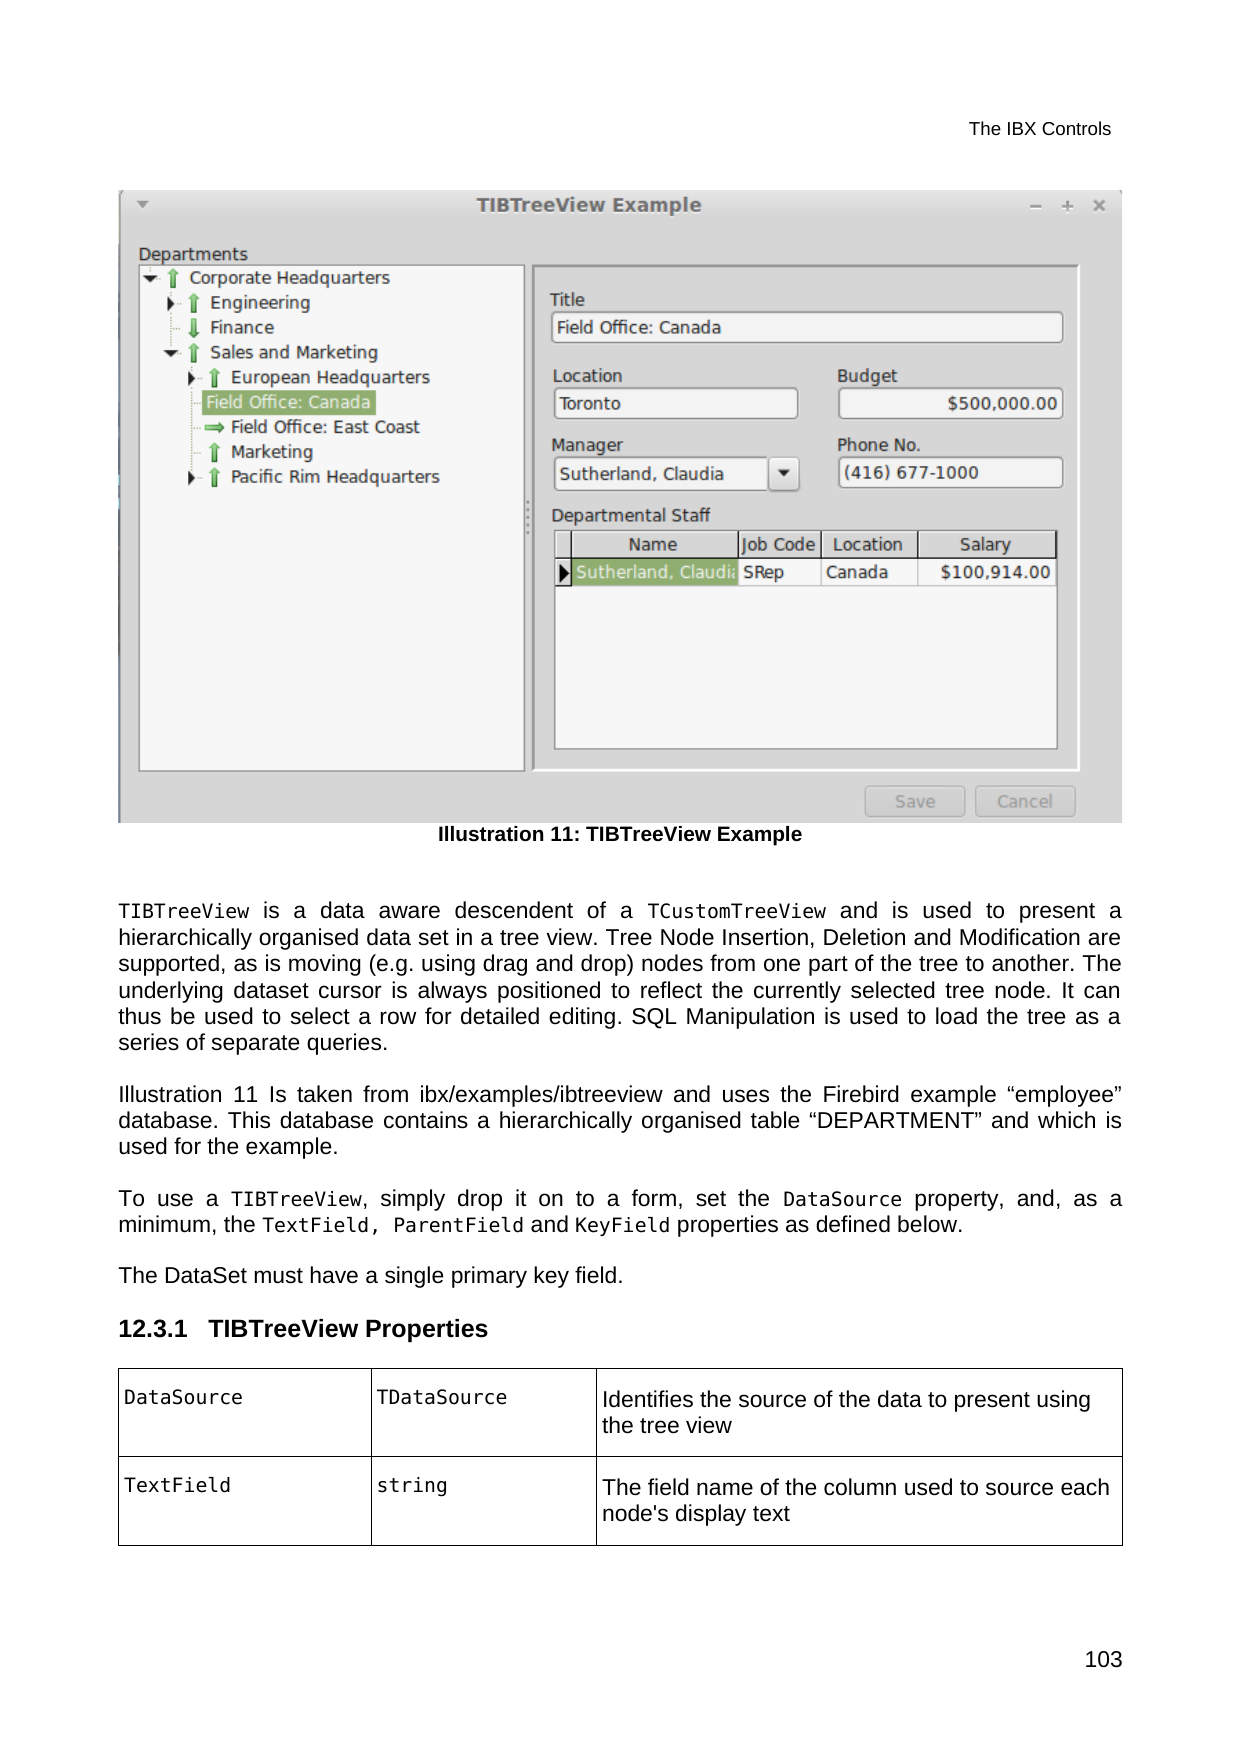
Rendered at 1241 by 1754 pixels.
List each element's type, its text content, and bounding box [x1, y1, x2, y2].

text TIBTreeView is a data aware descendent of a TCustomTreeView and is used to present a hierarchically organised data set in a tree view. Tree Node Insertion, Deletion and Modification are supported, as is moving (e.g. using drag and drop) nodes from one part of the tree to another. The underlying dataset cursor is always positioned to reflect the currently selected tree node. It can thus be used to select a row for detailed editing. SQL Manipulation is used to load the tree as a series of separate queries. [118, 897, 1122, 1056]
text Illustration 11: TIBTreeView Example [118, 823, 1122, 846]
picture [118, 190, 1123, 823]
text To use a TIBTreeView, simply drop it on to a form, set the DataSource property, and, as a minimum, the TextField, ParentField and KeyField properties as defined below. [118, 1185, 1122, 1237]
subtitle TIBTreeView Properties [118, 1314, 1122, 1342]
text The DataSet must have a single primary key field. [118, 1262, 1122, 1289]
text Illustration 11 Is taken from ibx/examples/ibtreeview and uses the Firebird example “employee” database. This database contains a hierarchically organised table “DEPARTMENT” and which is used for the example. [118, 1081, 1122, 1160]
table_header TDataSource [372, 1369, 596, 1456]
table_cell The field name of the column used to source each node's display text [597, 1457, 1122, 1544]
table_cell string [372, 1457, 596, 1544]
table_cell TextField [119, 1457, 371, 1544]
table_header Identifies the source of the data to present using the tree view [597, 1369, 1122, 1456]
table_header DataSource [119, 1369, 371, 1456]
